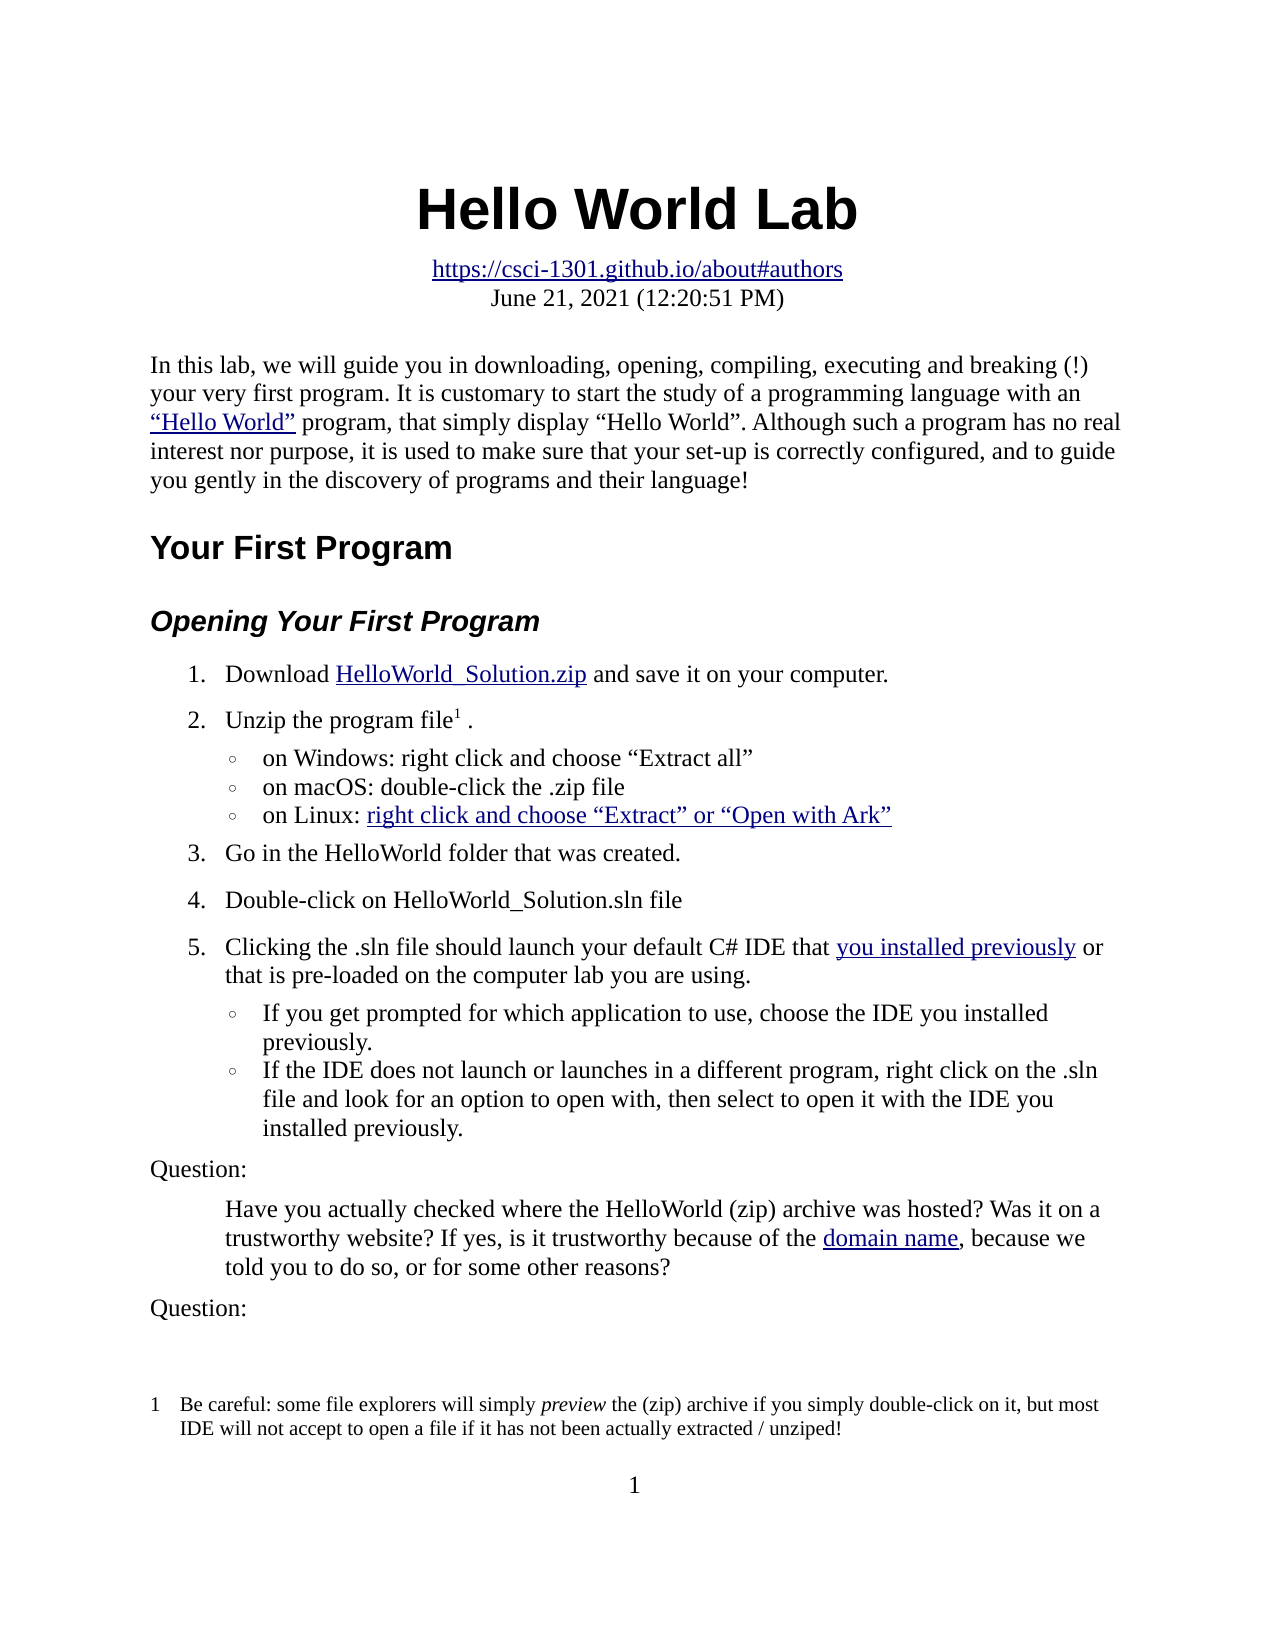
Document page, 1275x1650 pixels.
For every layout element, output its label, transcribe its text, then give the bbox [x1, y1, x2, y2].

list Double-click on HelloWorld_Solution.sln file [187, 885, 1125, 914]
subtitle Opening Your First Program [150, 604, 1125, 637]
text https://csci-1301.github.io/about#authors [150, 254, 1125, 283]
text Question: [150, 1293, 1125, 1321]
text Have you actually checked where the HelloWorld (zip) archive was hosted? Was it on a trustworthy website? If yes, is it trustworthy because of the domain name, because we told you to do so, or for some other reasons? [225, 1194, 1125, 1281]
list Download HelloWorld_Solution.zip and save it on your computer. [187, 659, 1125, 687]
list on Windows: right click and choose “Extract all” [225, 743, 1125, 772]
list If you get prompted for which application to use, choose the IDE you installed previously. [225, 998, 1125, 1056]
text In this lab, we will guide you in downloading, opening, compiling, executing and breaking (!) your very first program. It is customary to start the study of a programming language with an “Hello World” program, that simply display “Hello World”. Although such a program has no real interest nor purpose, it is used to make sure that your set-up is correctly configured, and to guide you gently in the discovery of programs and their language! [150, 350, 1125, 493]
list on Linux: right click and choose “Extract” or “Open with Ark” [225, 801, 1125, 829]
list Go in the HelloWorld folder that was created. [187, 838, 1125, 867]
title Hello World Lab [150, 175, 1125, 242]
text Question: [150, 1154, 1125, 1182]
list If the IDE does not launch or launches in a different program, right click on the .sln file and look for an option to open with, then select to open it with the IDE you installed previously. [225, 1056, 1125, 1142]
list Clicking the .sln file should launch your default C# IDE that you installed previously or that is pre-loaded on the computer lab you are using. [187, 932, 1125, 989]
list Be careful: some file explorers will simply preview the (zip) archive if you simply double-click on it, but most IDE will not accept to open a file if it has not been actually extracted / unziped! [150, 1392, 1125, 1440]
list on macOS: double-click the .zip file [225, 772, 1125, 801]
list Unzip the program file . [187, 705, 1125, 734]
subtitle Your First Program [150, 527, 1125, 566]
text June 21, 2021 (12:20:51 PM) [150, 283, 1125, 312]
